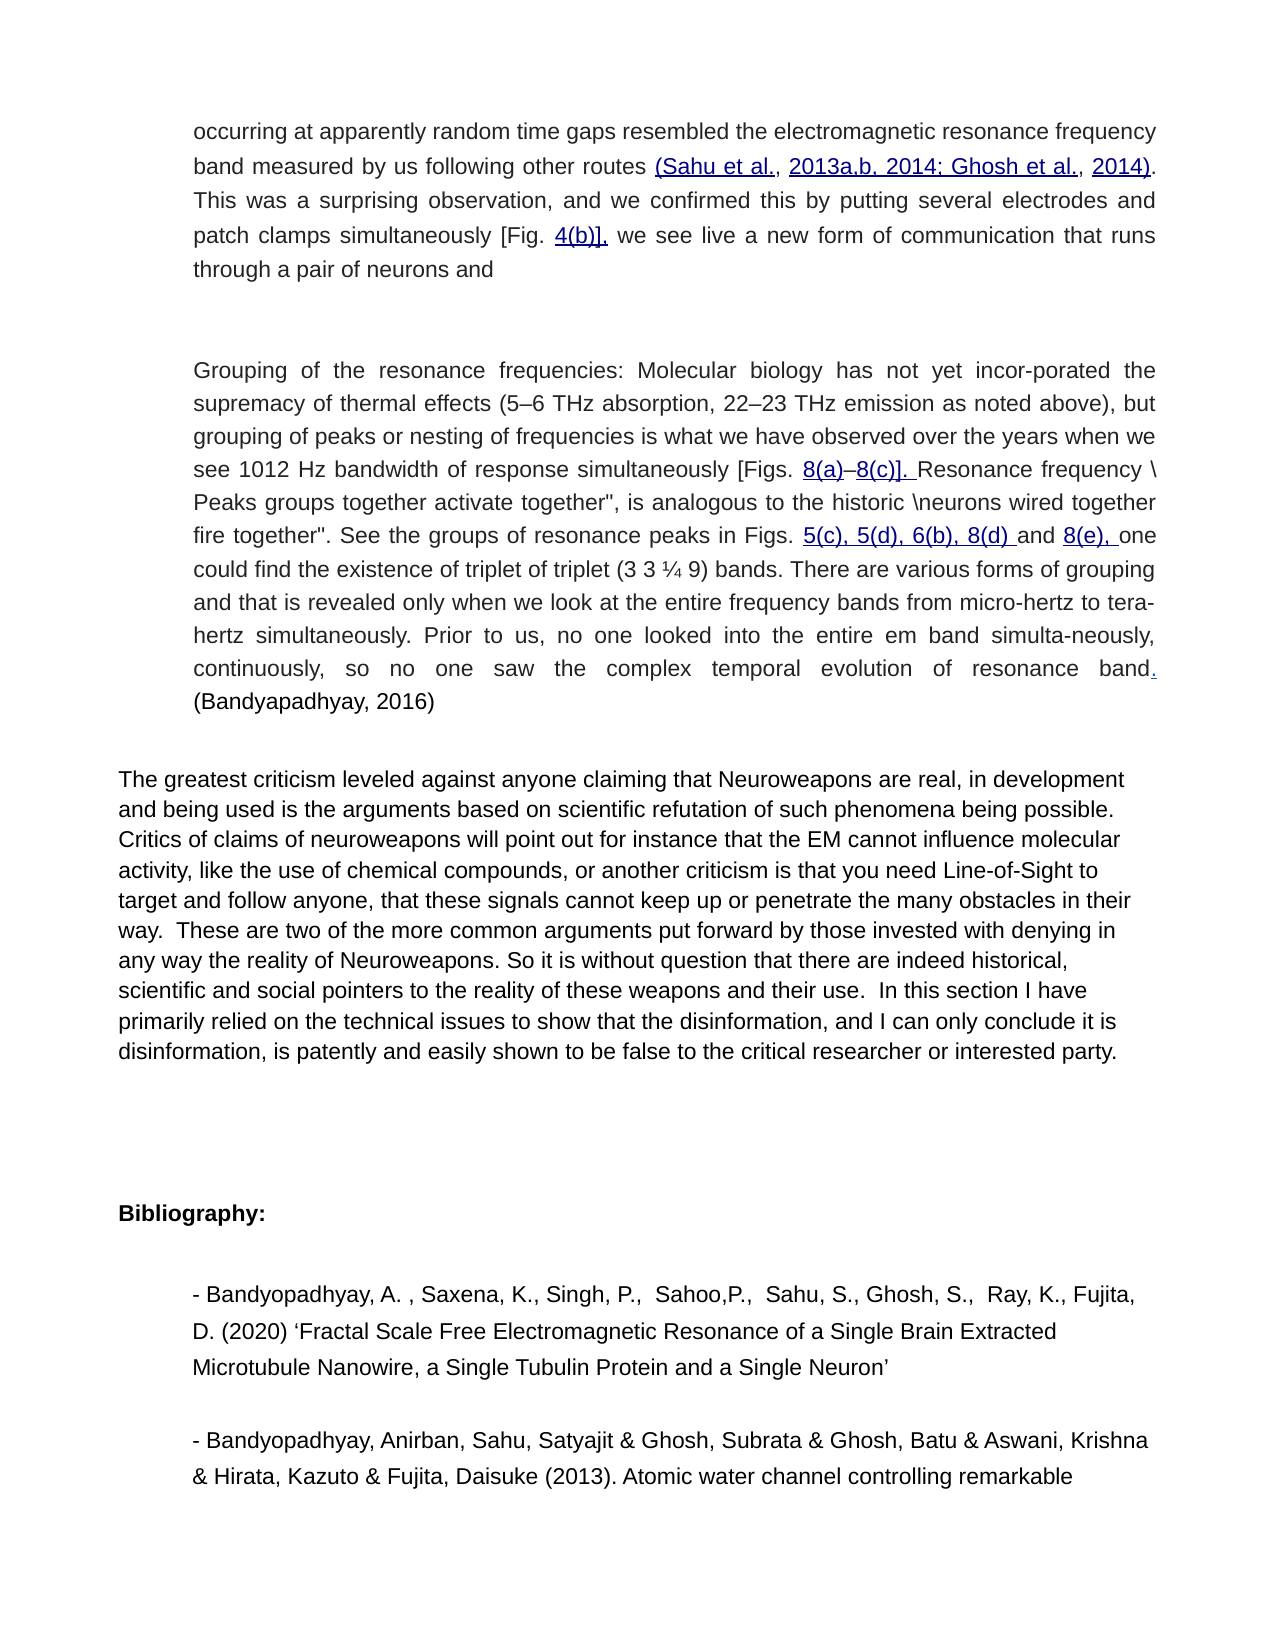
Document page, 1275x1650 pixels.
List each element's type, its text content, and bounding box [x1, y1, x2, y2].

text occurring at apparently random time gaps resembled the electromagnetic resonance frequency band measured by us following other routes (Sahu et al., 2013a,b, 2014; Ghosh et al., 2014). This was a surprising observation, and we confirmed this by putting several electrodes and patch clamps simultaneously [Fig. 4(b)], we see live a new form of communication that runs through a pair of neurons and [193, 118, 1157, 282]
text - Bandyopadhyay, A. , Saxena, K., Singh, P., Sahoo,P., Sahu, S., Ghosh, S., Ray, K., Fujita, D. (2020) ‘Fractal Scale Free Electromagnetic Resonance of a Single Brain Extracted Microtubule Nanowire, a Single Tubulin Protein and a Single Neuron’ [192, 1281, 1157, 1380]
text The greatest criticism leveled against anyone claiming that Neuroweapons are real, in development and being used is the arguments based on scientific refutation of such phenomena being possible. Critics of claims of neuroweapons will point out for instance that the EM cannot influence molecular activity, like the use of chemical compounds, or another criticism is that you need Line-of-Sight to target and follow anyone, that these signals cannot keep up or penetrate the many obstacles in their way. These are two of the more common arguments put forward by those invested with denying in any way the reality of Neuroweapons. So it is without question that there are indeed historical, scientific and social pointers to the reality of these weapons and their use. In this section I have primarily relied on the technical issues to show that the disinformation, and I can only conclude it is disinformation, is patently and easily shown to be false to the critical researcher or interested party. [118, 766, 1157, 1064]
text - Bandyopadhyay, Anirban, Sahu, Satyajit & Ghosh, Subrata & Ghosh, Batu & Aswani, Krishna & Hirata, Kazuto & Fujita, Daisuke (2013). Atomic water channel controlling remarkable [192, 1427, 1157, 1489]
text Grouping of the resonance frequencies: Molecular biology has not yet incor-porated the supremacy of thermal effects (5–6 THz absorption, 22–23 THz emission as noted above), but grouping of peaks or nesting of frequencies is what we have observed over the years when we see 1012 Hz bandwidth of response simultaneously [Figs. 8(a)–8(c)]. Resonance frequency \Peaks groups together activate together", is analogous to the historic \neurons wired together fire together". See the groups of resonance peaks in Figs. 5(c), 5(d), 6(b), 8(d) and 8(e), one could find the existence of triplet of triplet (3 3 ¼ 9) bands. There are various forms of grouping and that is revealed only when we look at the entire frequency bands from micro-hertz to tera-hertz simultaneously. Prior to us, no one looked into the entire em band simulta-neously, continuously, so no one saw the complex temporal evolution of resonance band. (Bandyapadhyay, 2016) [193, 357, 1157, 714]
text Bibliography: [118, 1200, 1157, 1226]
